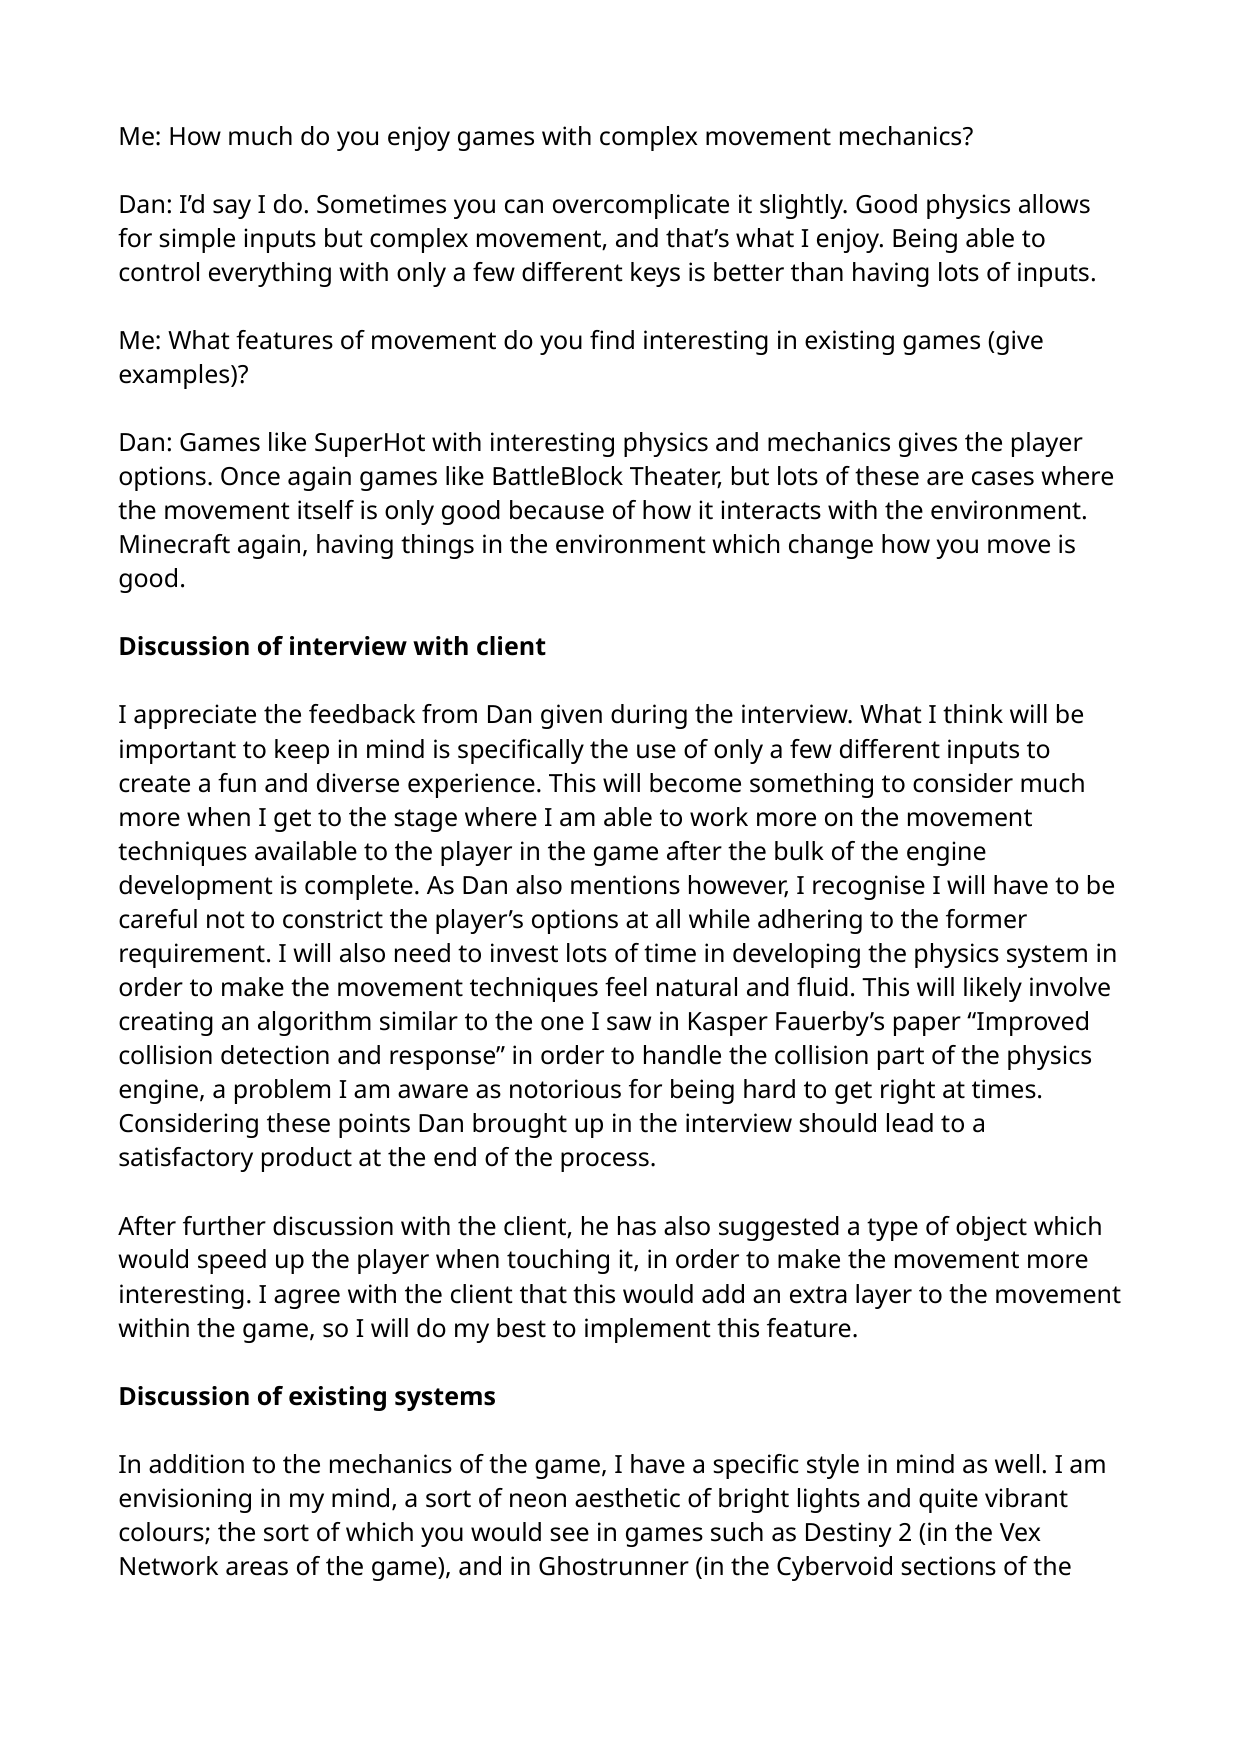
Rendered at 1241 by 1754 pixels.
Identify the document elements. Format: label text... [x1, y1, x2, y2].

text Dan: I’d say I do. Sometimes you can overcomplicate it slightly. Good physics allows for simple inputs but complex movement, and that’s what I enjoy. Being able to control everything with only a few different keys is better than having lots of inputs. [118, 186, 1122, 288]
text Discussion of existing systems [118, 1378, 1122, 1412]
text After further discussion with the client, he has also suggested a type of object which would speed up the player when touching it, in order to make the movement more interesting. I agree with the client that this would add an extra layer to the movement within the game, so I will do my best to implement this feature. [118, 1208, 1122, 1344]
text Me: What features of movement do you find interesting in existing games (give examples)? [118, 322, 1122, 391]
text I appreciate the feedback from Dan given during the interview. What I think will be important to keep in mind is specifically the use of only a few different inputs to create a fun and diverse experience. This will become something to consider much more when I get to the stage where I am able to work more on the movement techniques available to the player in the game after the bulk of the engine development is complete. As Dan also mentions however, I recognise I will have to be careful not to constrict the player’s options at all while adhering to the former requirement. I will also need to invest lots of time in developing the physics system in order to make the movement techniques feel natural and fluid. This will likely involve creating an algorithm similar to the one I saw in Kasper Fauerby’s paper “Improved collision detection and response” in order to handle the collision part of the physics engine, a problem I am aware as notorious for being hard to get right at times. Considering these points Dan brought up in the interview should lead to a satisfactory product at the end of the process. [118, 697, 1122, 1174]
text Me: How much do you enjoy games with complex movement mechanics? [118, 118, 1122, 152]
text In addition to the mechanics of the game, I have a specific style in mind as well. I am envisioning in my mind, a sort of neon aesthetic of bright lights and quite vibrant colours; the sort of which you would see in games such as Destiny 2 (in the Vex Network areas of the game), and in Ghostrunner (in the Cybervoid sections of the [118, 1447, 1122, 1583]
text Dan: Games like SuperHot with interesting physics and mechanics gives the player options. Once again games like BattleBlock Theater, but lots of these are cases where the movement itself is only good because of how it interacts with the environment. Minecraft again, having things in the environment which change how you move is good. [118, 425, 1122, 595]
text Discussion of interview with client [118, 629, 1122, 663]
